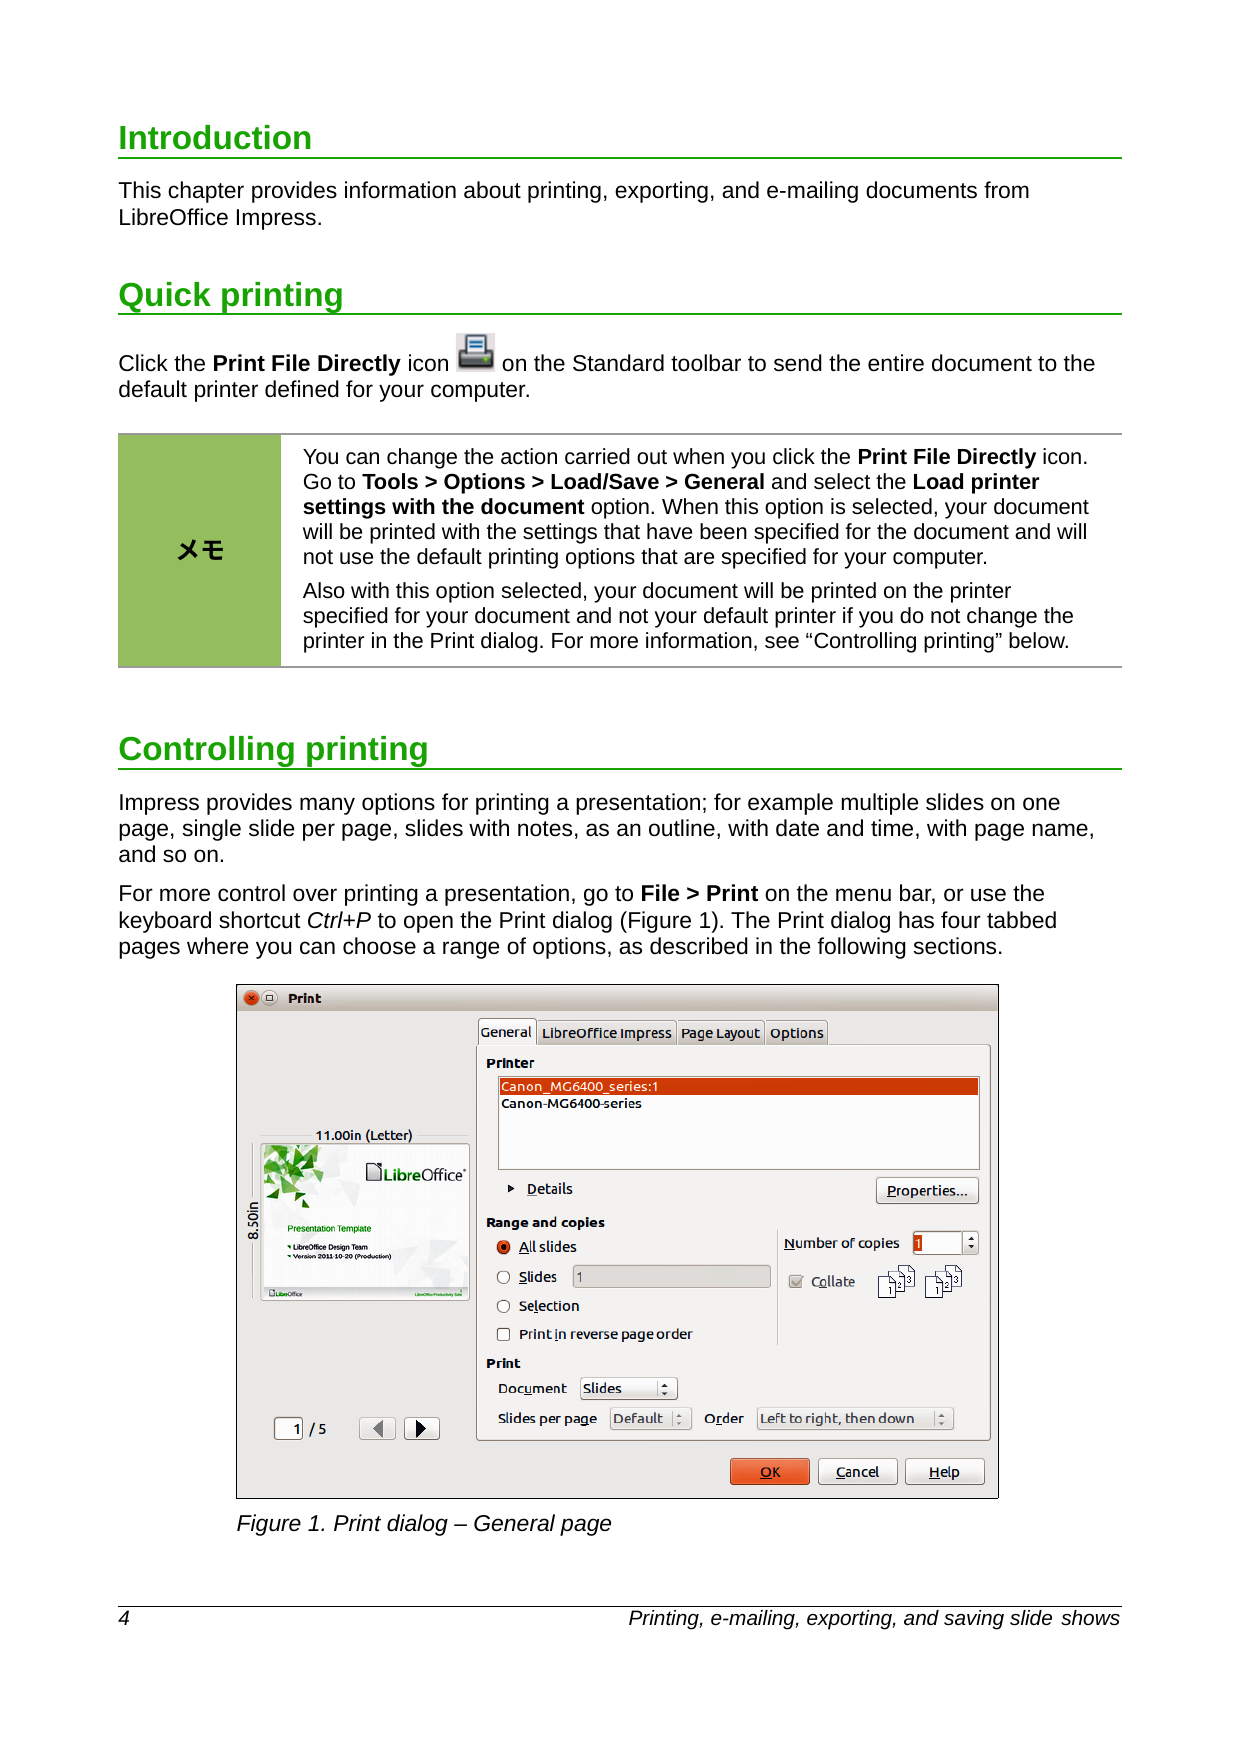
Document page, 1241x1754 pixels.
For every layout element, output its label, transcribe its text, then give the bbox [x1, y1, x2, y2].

text Click the Print File Directly icon on the Standard toolbar to send the entire document to the default printer defined for your computer. [118, 334, 1122, 403]
table_header You can change the action carried out when you click the Print File Directly icon. Go to Tools > Options > Load/Save > General and select the Load printer settings with the document option. When this option is selected, your document will be printed with the settings that have been specified for the document and will not use the default printing options that are specified for your computer. Also with this option selected, your document will be printed on the printer specified for your document and not your default printer if you do not change the printer in the Print dialog. For more information, see “Controlling printing” below. [281, 435, 1122, 666]
subtitle Controlling printing [118, 729, 1122, 768]
text Figure 1. Print dialog – General page [236, 1510, 1004, 1536]
text For more control over printing a presentation, go to File > Print on the menu bar, or use the keyboard shortcut Ctrl+P to open the Print dialog (Figure 1). The Print dialog has four tabbed pages where you can choose a range of options, as described in the following sections. [118, 880, 1122, 959]
text Impress provides many options for printing a presentation; for example multiple slides on one page, single slide per page, slides with notes, as an outline, with date and time, with page name, and so on. [118, 789, 1122, 868]
table_header メモ [118, 435, 281, 666]
subtitle Quick printing [118, 274, 1122, 313]
picture [237, 985, 998, 1498]
subtitle Introduction [118, 118, 1122, 157]
text This chapter provides information about printing, exporting, and e-mailing documents from LibreOffice Impress. [118, 177, 1122, 230]
picture [455, 333, 496, 372]
